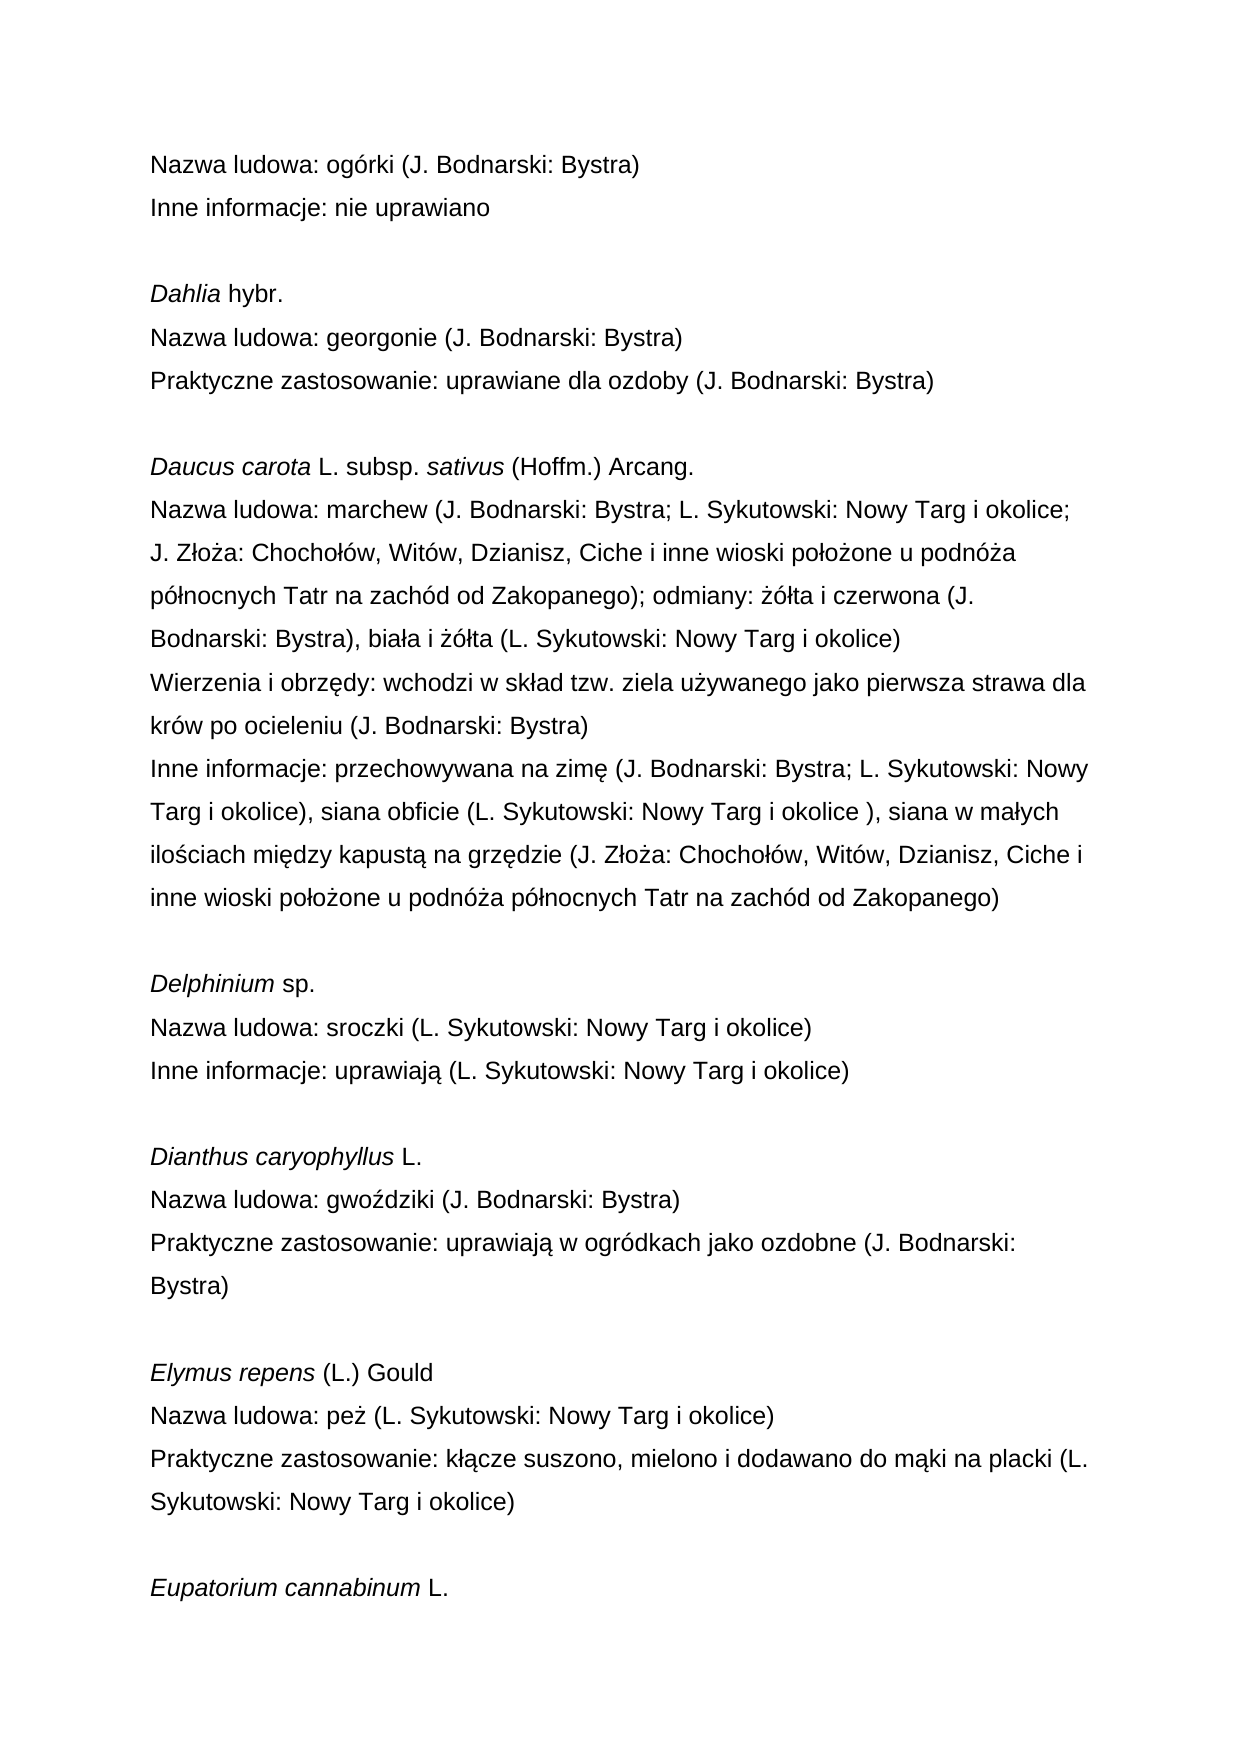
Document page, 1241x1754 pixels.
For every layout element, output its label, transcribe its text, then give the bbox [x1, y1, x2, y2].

text Inne informacje: nie uprawiano [150, 193, 1090, 222]
text Nazwa ludowa: marchew (J. Bodnarski: Bystra; L. Sykutowski: Nowy Targ i okolice; J. Złoża: Chochołów, Witów, Dzianisz, Ciche i inne wioski położone u podnóża północnych Tatr na zachód od Zakopanego); odmiany: żółta i czerwona (J. Bodnarski: Bystra), biała i żółta (L. Sykutowski: Nowy Targ i okolice) [150, 495, 1090, 653]
text Nazwa ludowa: sroczki (L. Sykutowski: Nowy Targ i okolice) [150, 1012, 1090, 1041]
text Praktyczne zastosowanie: uprawiają w ogródkach jako ozdobne (J. Bodnarski: Bystra) [150, 1228, 1090, 1300]
text Dahlia hybr. [150, 279, 1090, 308]
text Praktyczne zastosowanie: uprawiane dla ozdoby (J. Bodnarski: Bystra) [150, 366, 1090, 394]
text Inne informacje: przechowywana na zimę (J. Bodnarski: Bystra; L. Sykutowski: Nowy Targ i okolice), siana obficie (L. Sykutowski: Nowy Targ i okolice ), siana w małych ilościach między kapustą na grzędzie (J. Złoża: Chochołów, Witów, Dzianisz, Ciche i inne wioski położone u podnóża północnych Tatr na zachód od Zakopanego) [150, 754, 1090, 912]
text Wierzenia i obrzędy: wchodzi w skład tzw. ziela używanego jako pierwsza strawa dla krów po ocieleniu (J. Bodnarski: Bystra) [150, 667, 1090, 739]
text Nazwa ludowa: georgonie (J. Bodnarski: Bystra) [150, 322, 1090, 351]
text Dianthus caryophyllus L. [150, 1142, 1090, 1171]
text Nazwa ludowa: peż (L. Sykutowski: Nowy Targ i okolice) [150, 1401, 1090, 1429]
text Elymus repens (L.) Gould [150, 1357, 1090, 1386]
text Delphinium sp. [150, 969, 1090, 998]
text Inne informacje: uprawiają (L. Sykutowski: Nowy Targ i okolice) [150, 1056, 1090, 1084]
text Nazwa ludowa: ogórki (J. Bodnarski: Bystra) [150, 150, 1090, 179]
text Praktyczne zastosowanie: kłącze suszono, mielono i dodawano do mąki na placki (L. Sykutowski: Nowy Targ i okolice) [150, 1444, 1090, 1516]
text Eupatorium cannabinum L. [150, 1573, 1090, 1602]
text Daucus carota L. subsp. sativus (Hoffm.) Arcang. [150, 452, 1090, 481]
text Nazwa ludowa: gwoździki (J. Bodnarski: Bystra) [150, 1185, 1090, 1214]
